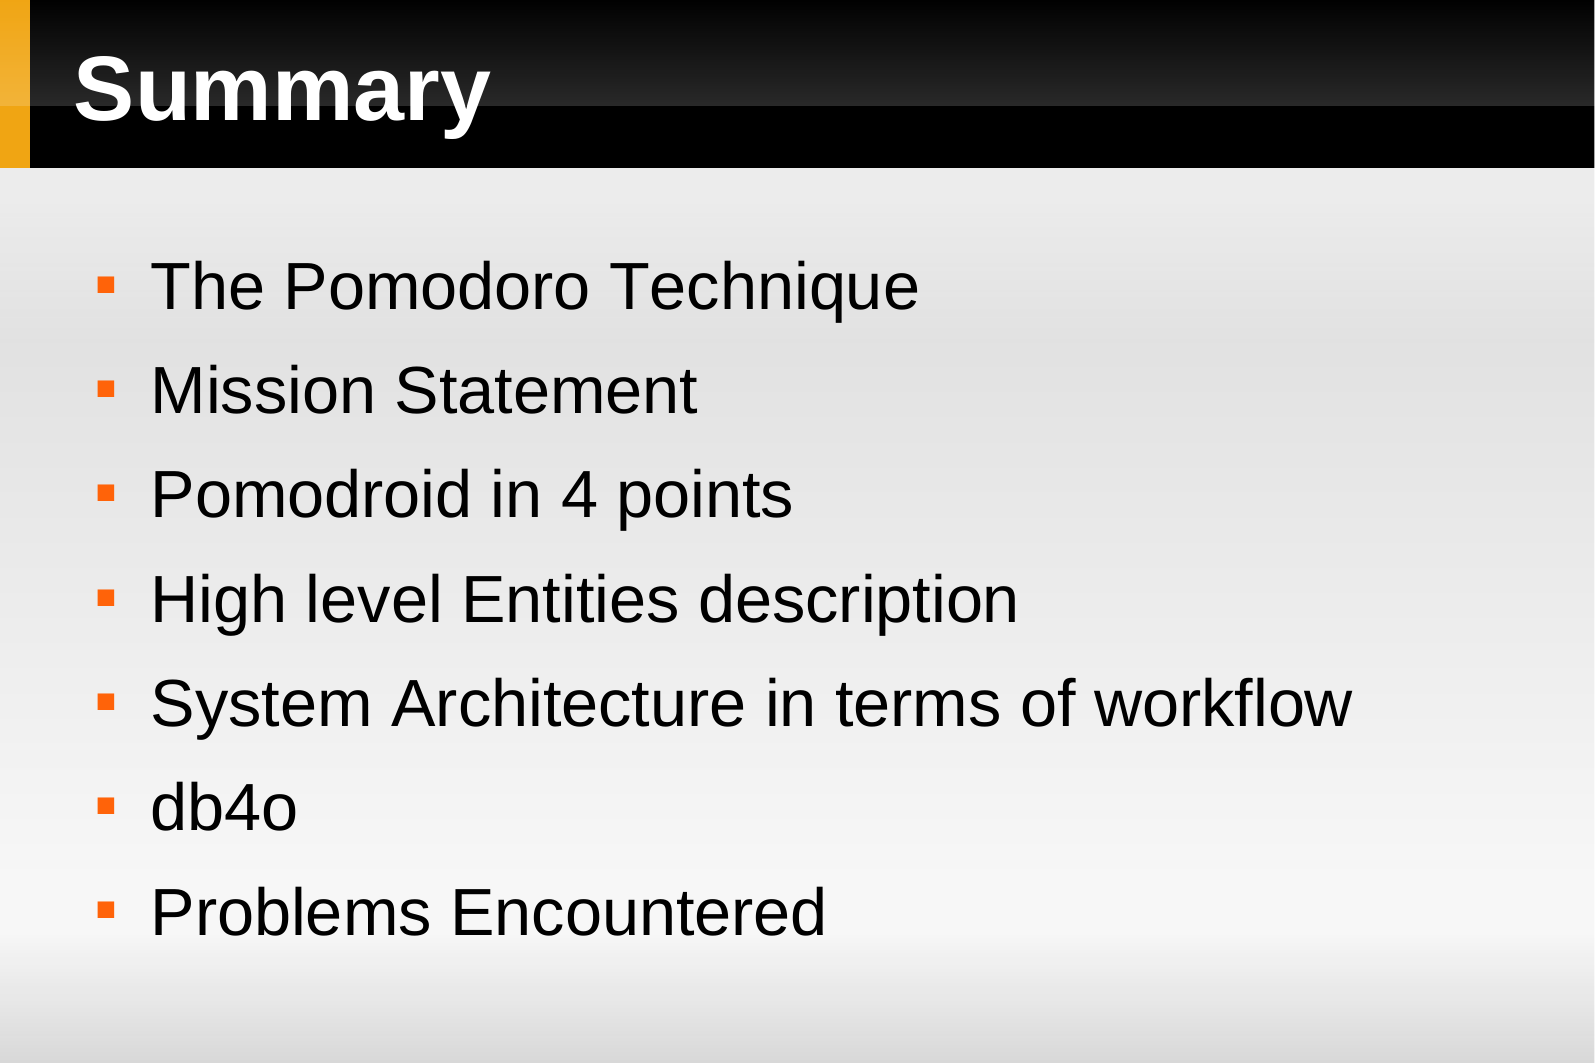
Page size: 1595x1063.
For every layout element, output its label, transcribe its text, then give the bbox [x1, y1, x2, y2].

picture [0, 0, 1595, 1063]
list The Pomodoro Technique Mission Statement Pomodroid in 4 points High level Entities description System Architecture in terms of workflow db4o Problems Encountered [79, 248, 1515, 950]
title Summary [74, 7, 1510, 171]
